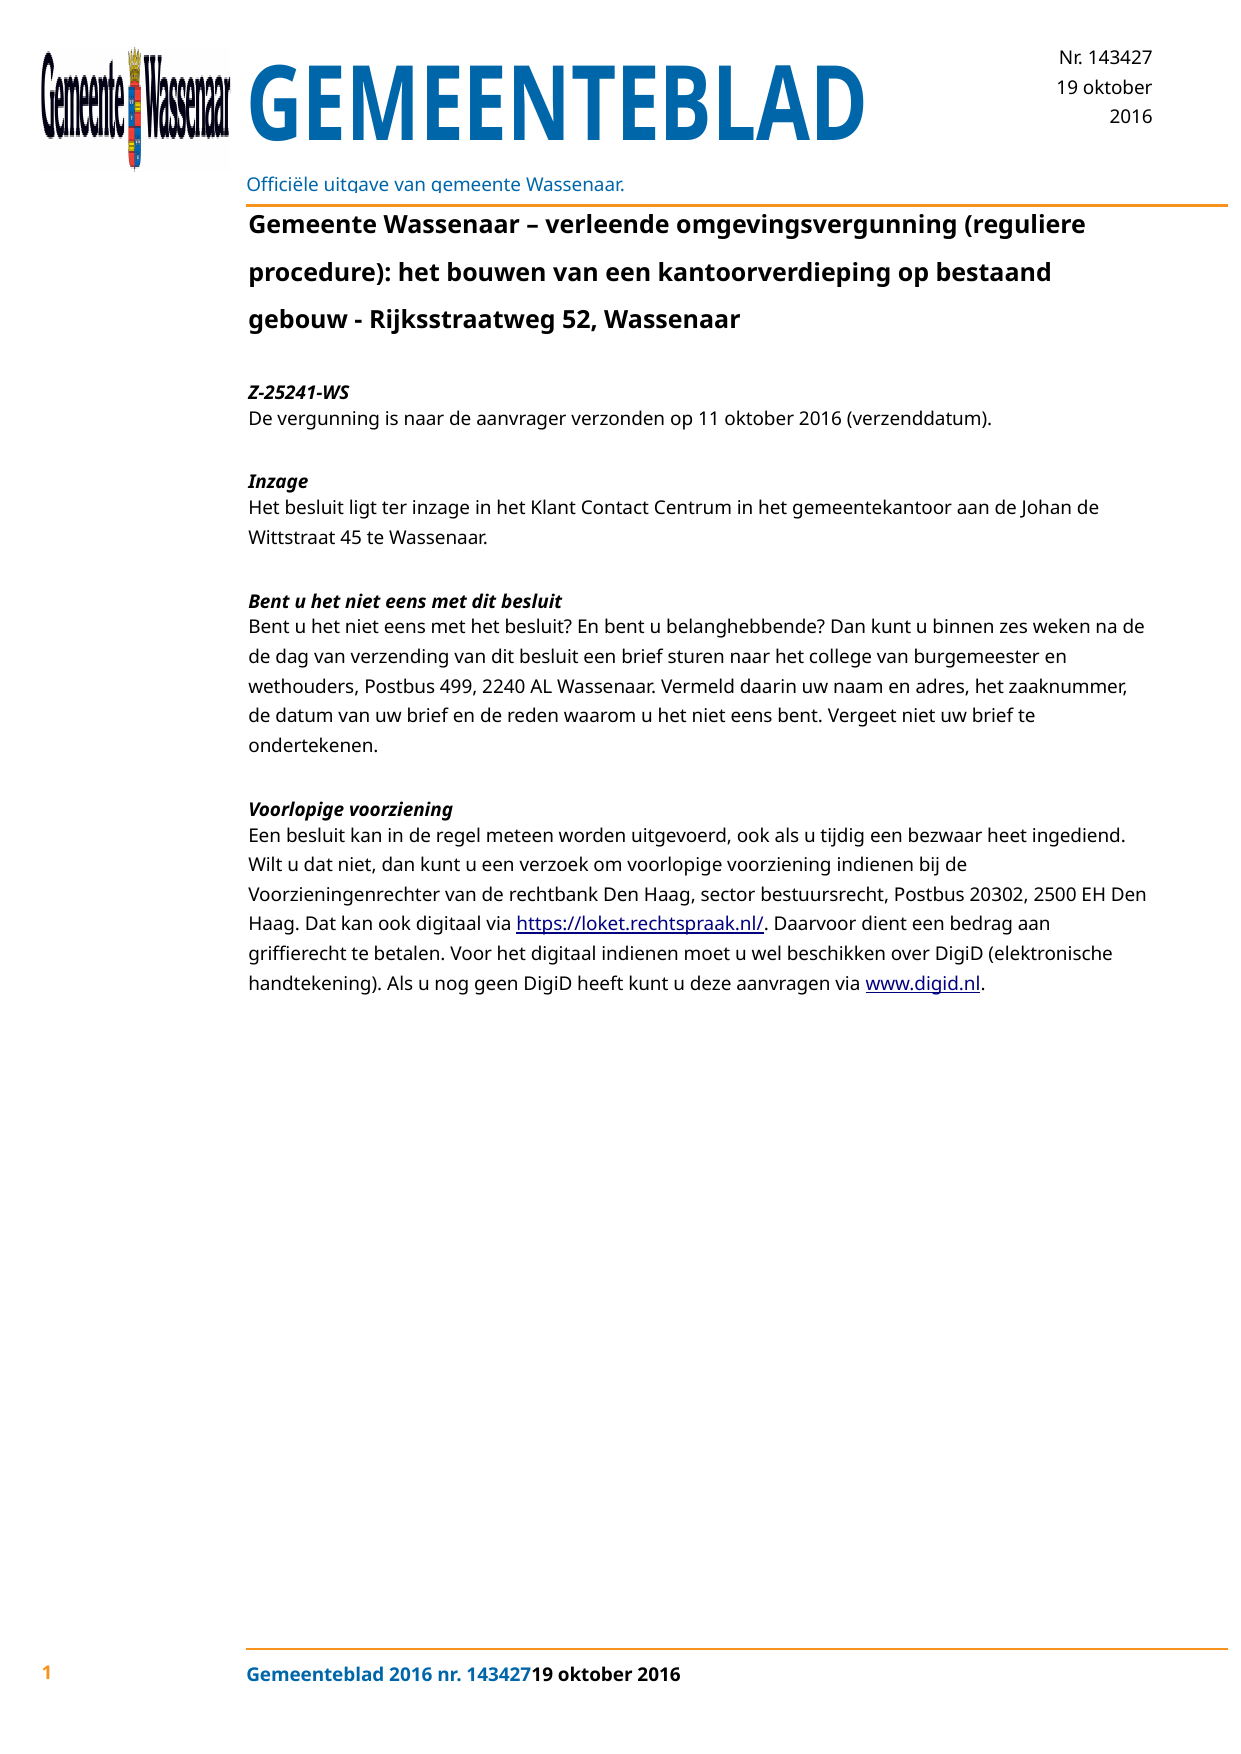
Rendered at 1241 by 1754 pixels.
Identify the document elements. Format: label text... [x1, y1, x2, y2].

text Bent u het niet eens met dit besluit [248, 588, 1152, 614]
text Bent u het niet eens met het besluit? En bent u belanghebbende? Dan kunt u binnen zes weken na de de dag van verzending van dit besluit een brief sturen naar het college van burgemeester en wethouders, Postbus 499, 2240 AL Wassenaar. Vermeld daarin uw naam en adres, het zaaknummer, de datum van uw brief en de reden waarom u het niet eens bent. Vergeet niet uw brief te ondertekenen. [248, 614, 1152, 758]
text Inzage [248, 469, 1152, 494]
text Z-25241-WS [248, 379, 1152, 405]
text Voorlopige voorziening [248, 796, 1152, 822]
text Een besluit kan in de regel meteen worden uitgevoerd, ook als u tijdig een bezwaar heet ingediend. Wilt u dat niet, dan kunt u een verzoek om voorlopige voorziening indienen bij de Voorzieningenrechter van de rechtbank Den Haag, sector bestuursrecht, Postbus 20302, 2500 EH Den Haag. Dat kan ook digitaal via https://loket.rechtspraak.nl/. Daarvoor dient een bedrag aan griffierecht te betalen. Voor het digitaal indienen moet u wel beschikken over DigiD (elektronische handtekening). Als u nog geen DigiD heeft kunt u deze aanvragen via www.digid.nl. [248, 822, 1152, 995]
picture [41, 47, 231, 172]
text Het besluit ligt ter inzage in het Klant Contact Centrum in het gemeentekantoor aan de Johan de Wittstraat 45 te Wassenaar. [248, 494, 1152, 550]
text De vergunning is naar de aanvrager verzonden op 11 oktober 2016 (verzenddatum). [248, 405, 1152, 431]
text Gemeente Wassenaar – verleende omgevingsvergunning (reguliere procedure): het bouwen van een kantoorverdieping op bestaand gebouw - Rijksstraatweg 52, Wassenaar [248, 207, 1152, 336]
